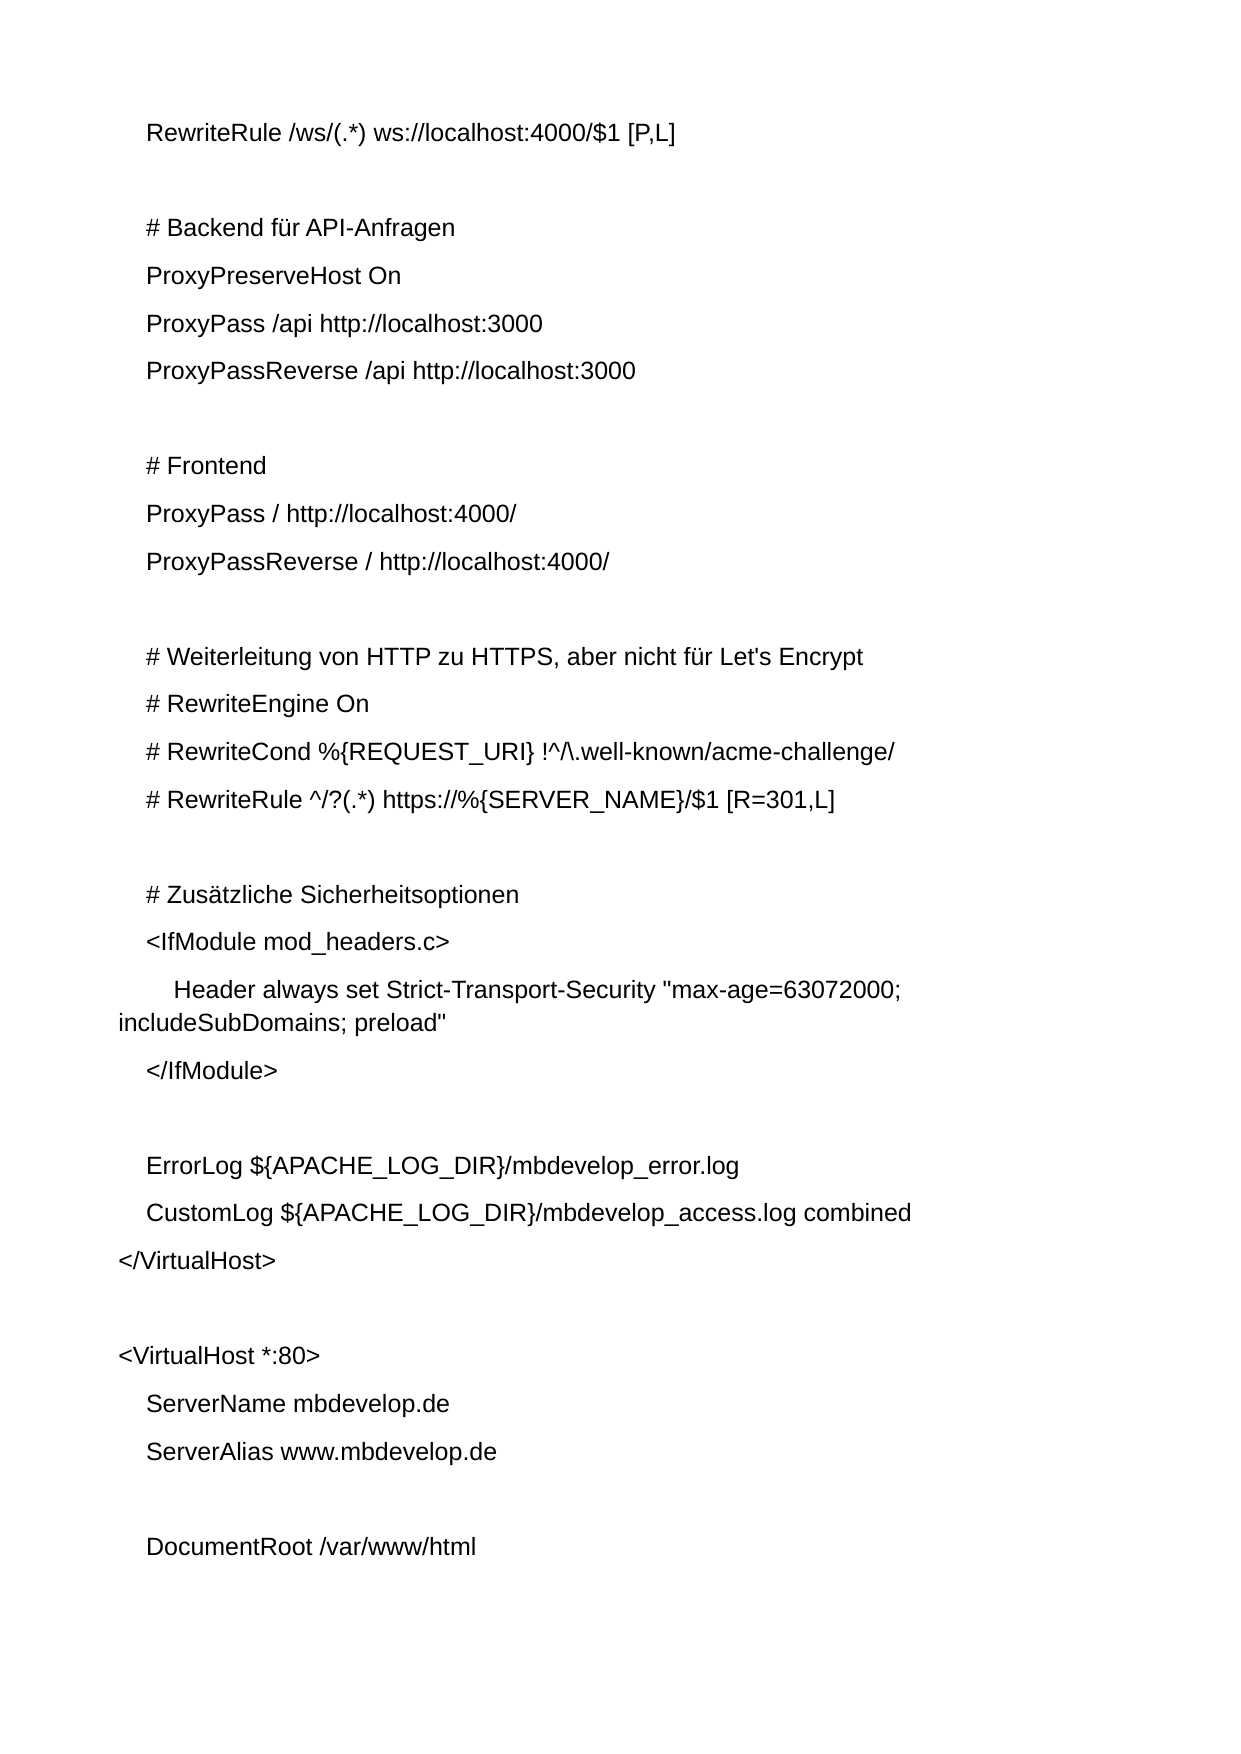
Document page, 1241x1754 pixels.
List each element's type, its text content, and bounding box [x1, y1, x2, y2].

text Header always set Strict-Transport-Security "max-age=63072000; includeSubDomains; preload" [118, 975, 1122, 1037]
text <VirtualHost *:80> [118, 1341, 1122, 1370]
text ServerName mbdevelop.de [118, 1389, 1122, 1418]
text CustomLog ${APACHE_LOG_DIR}/mbdevelop_access.log combined [118, 1198, 1122, 1227]
text </VirtualHost> [118, 1246, 1122, 1275]
text # Zusätzliche Sicherheitsoptionen [118, 880, 1122, 908]
text # RewriteRule ^/?(.*) https://%{SERVER_NAME}/$1 [R=301,L] [118, 784, 1122, 813]
text DocumentRoot /var/www/html [118, 1532, 1122, 1560]
text ProxyPassReverse /api http://localhost:3000 [118, 356, 1122, 385]
text ServerAlias www.mbdevelop.de [118, 1436, 1122, 1465]
text # RewriteEngine On [118, 689, 1122, 718]
text ProxyPreserveHost On [118, 261, 1122, 290]
text # RewriteCond %{REQUEST_URI} !^/\.well-known/acme-challenge/ [118, 737, 1122, 766]
text <IfModule mod_headers.c> [118, 927, 1122, 956]
text RewriteRule /ws/(.*) ws://localhost:4000/$1 [P,L] [118, 118, 1122, 147]
text ProxyPassReverse / http://localhost:4000/ [118, 547, 1122, 575]
text # Weiterleitung von HTTP zu HTTPS, aber nicht für Let's Encrypt [118, 642, 1122, 671]
text ErrorLog ${APACHE_LOG_DIR}/mbdevelop_error.log [118, 1151, 1122, 1179]
text # Frontend [118, 451, 1122, 480]
text ProxyPass /api http://localhost:3000 [118, 308, 1122, 337]
text ProxyPass / http://localhost:4000/ [118, 499, 1122, 528]
text # Backend für API-Anfragen [118, 213, 1122, 242]
text </IfModule> [118, 1056, 1122, 1084]
